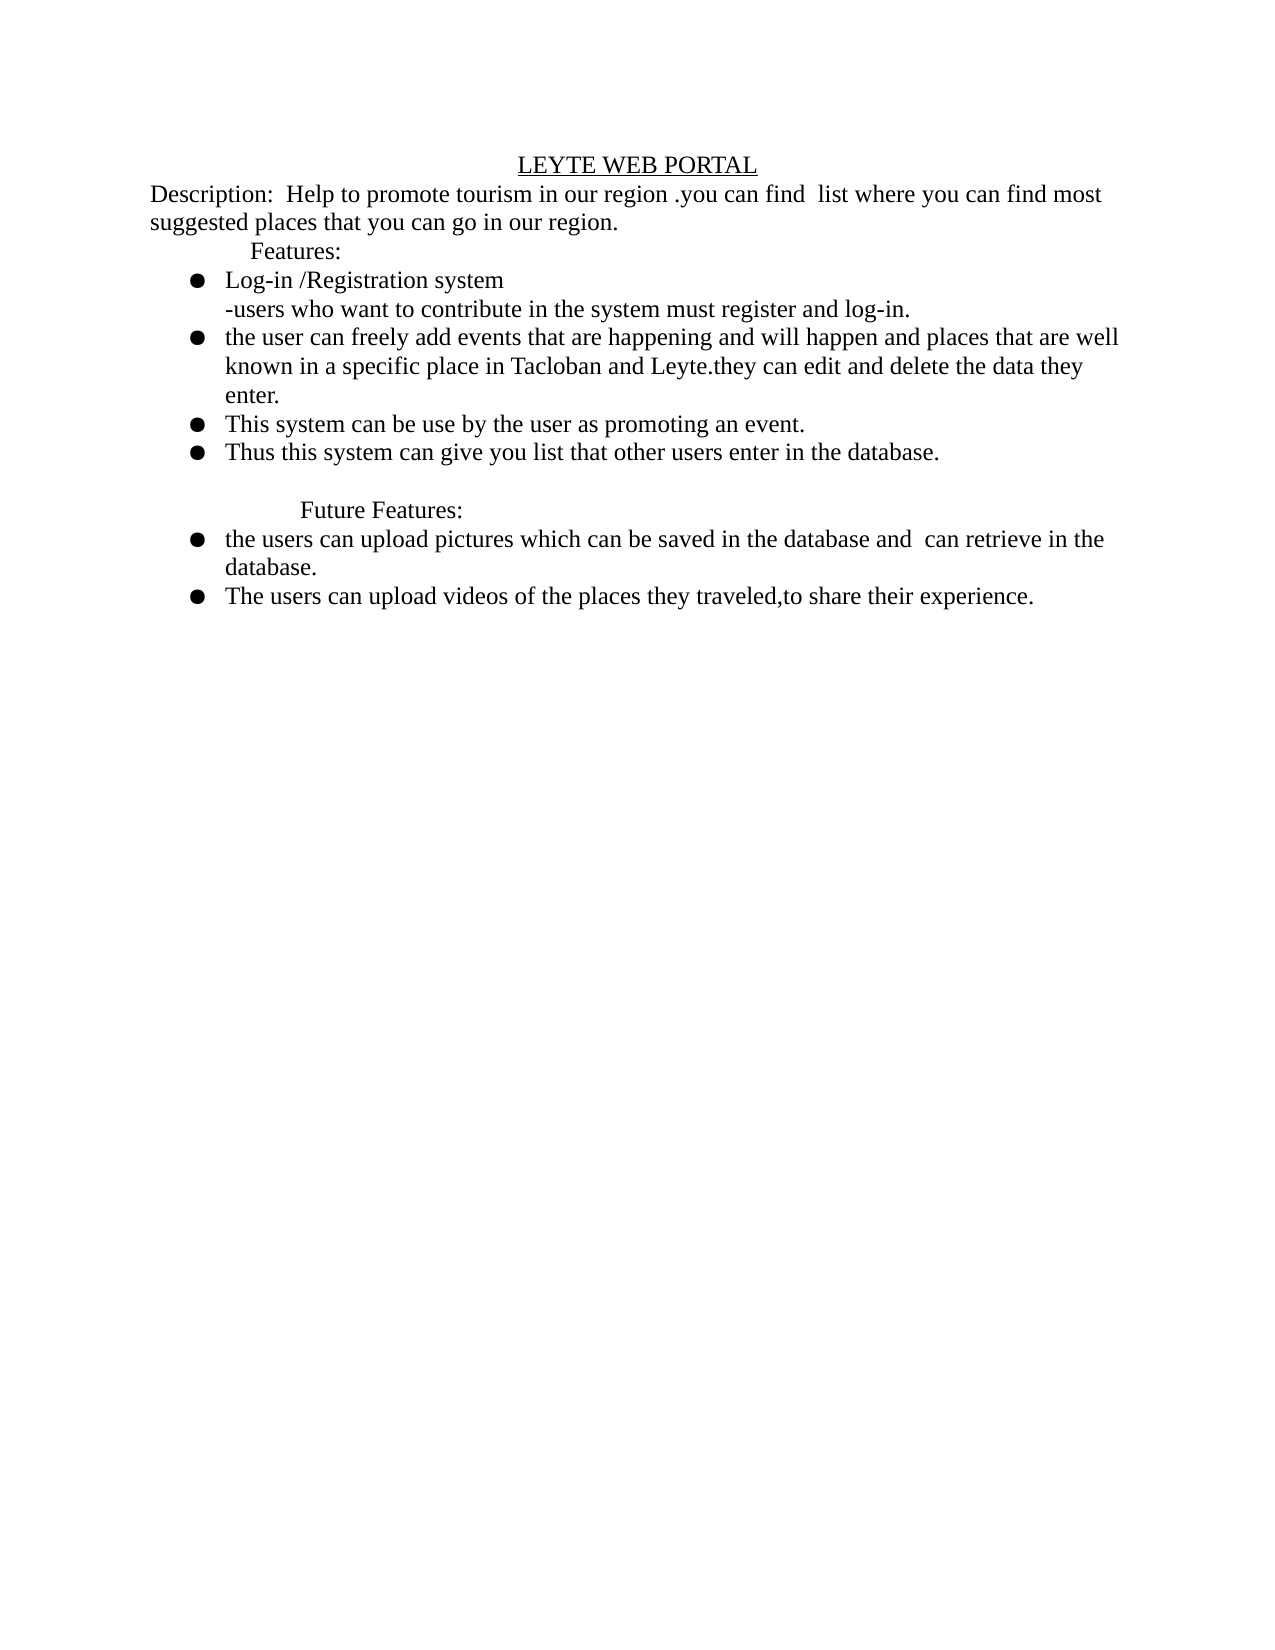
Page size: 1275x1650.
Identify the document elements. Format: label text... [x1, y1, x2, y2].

text Description: Help to promote tourism in our region .you can find list where you can find most suggested places that you can go in our region. [150, 179, 1125, 236]
list -users who want to contribute in the system must register and log-in. [187, 294, 1125, 322]
list the users can upload pictures which can be saved in the database and can retrieve in the database. [187, 524, 1125, 581]
text LEYTE WEB PORTAL [150, 150, 1125, 179]
list Future Features: [300, 495, 1125, 524]
list Log-in /Registration system [187, 265, 1125, 294]
list Thus this system can give you list that other users enter in the database. [187, 437, 1125, 466]
list The users can upload videos of the places they traveled,to share their experience. [187, 581, 1125, 610]
text Features: [150, 236, 1125, 265]
list the user can freely add events that are happening and will happen and places that are well known in a specific place in Tacloban and Leyte.they can edit and delete the data they enter. [187, 322, 1125, 409]
list This system can be use by the user as promoting an event. [187, 409, 1125, 437]
